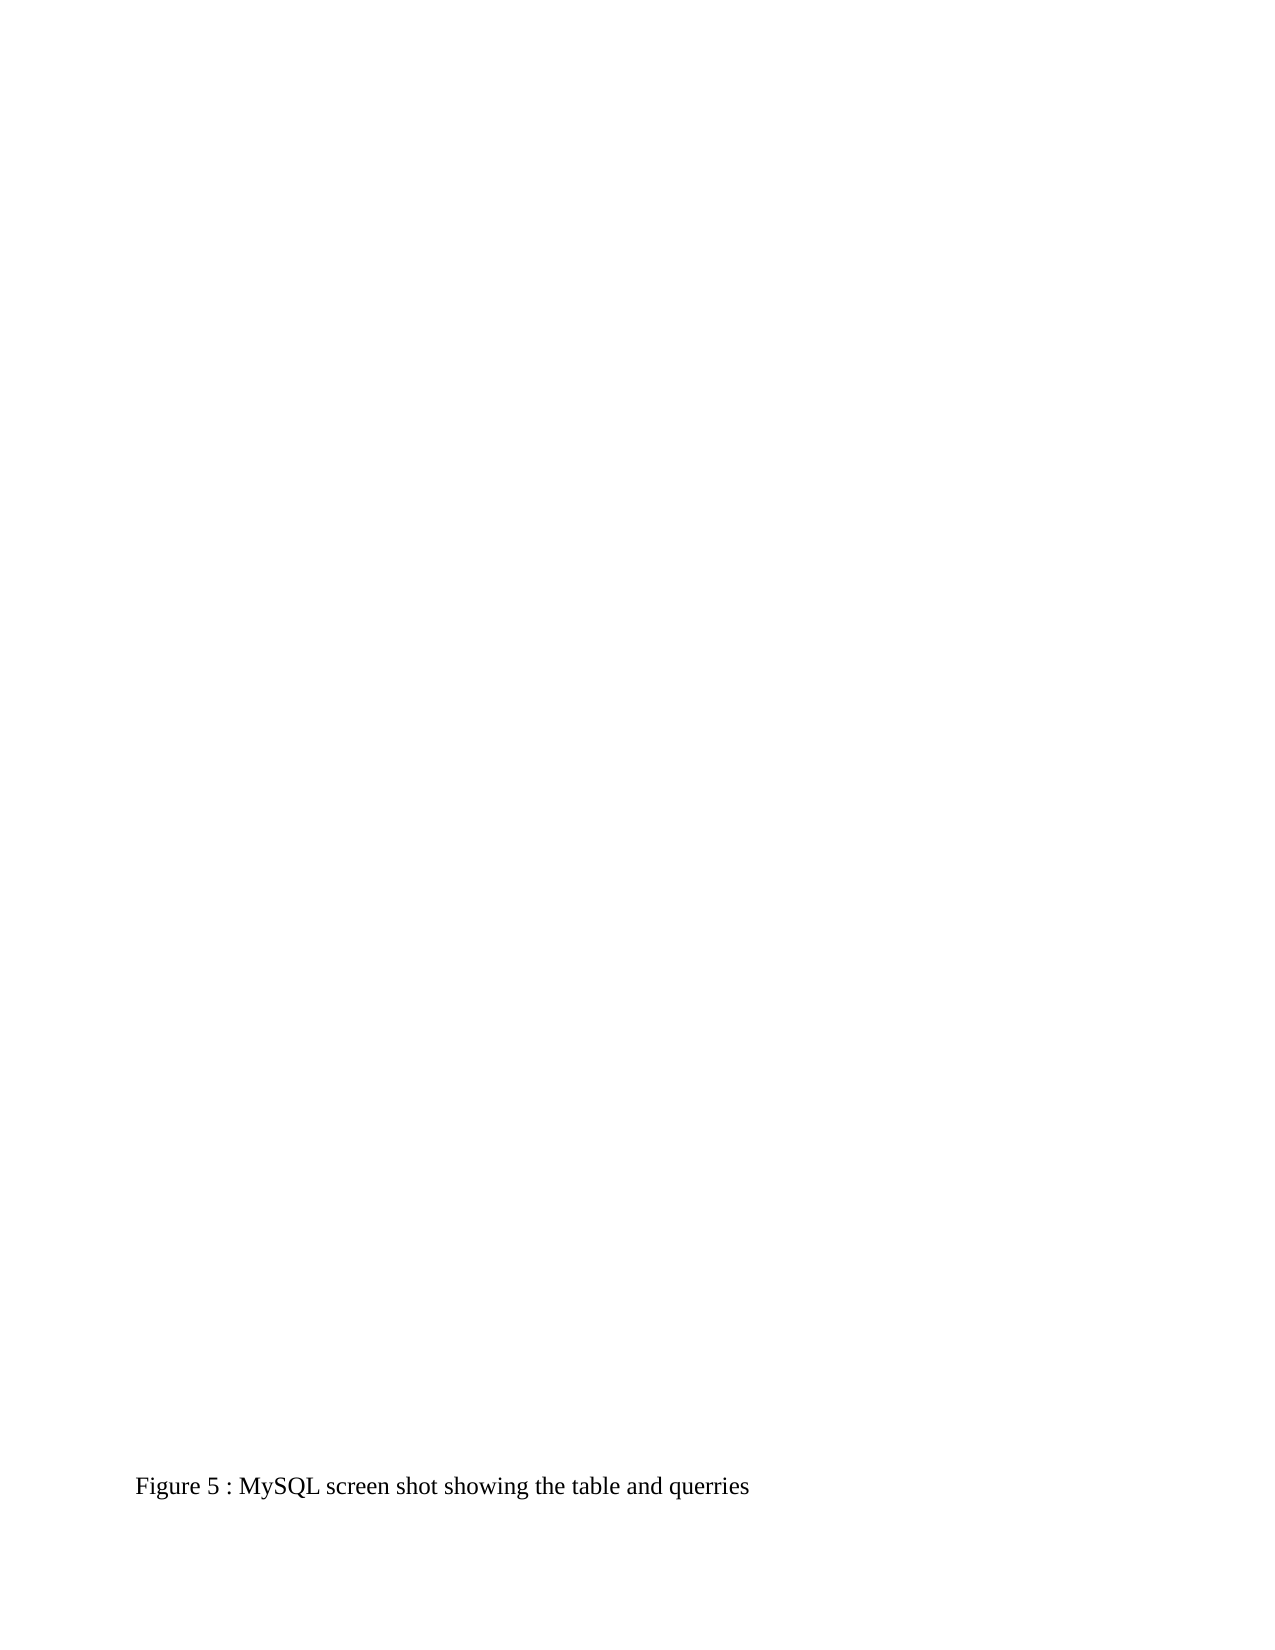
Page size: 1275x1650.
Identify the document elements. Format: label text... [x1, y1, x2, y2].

text Figure 5 : MySQL screen shot showing the table and querries [129, 121, 1149, 1500]
